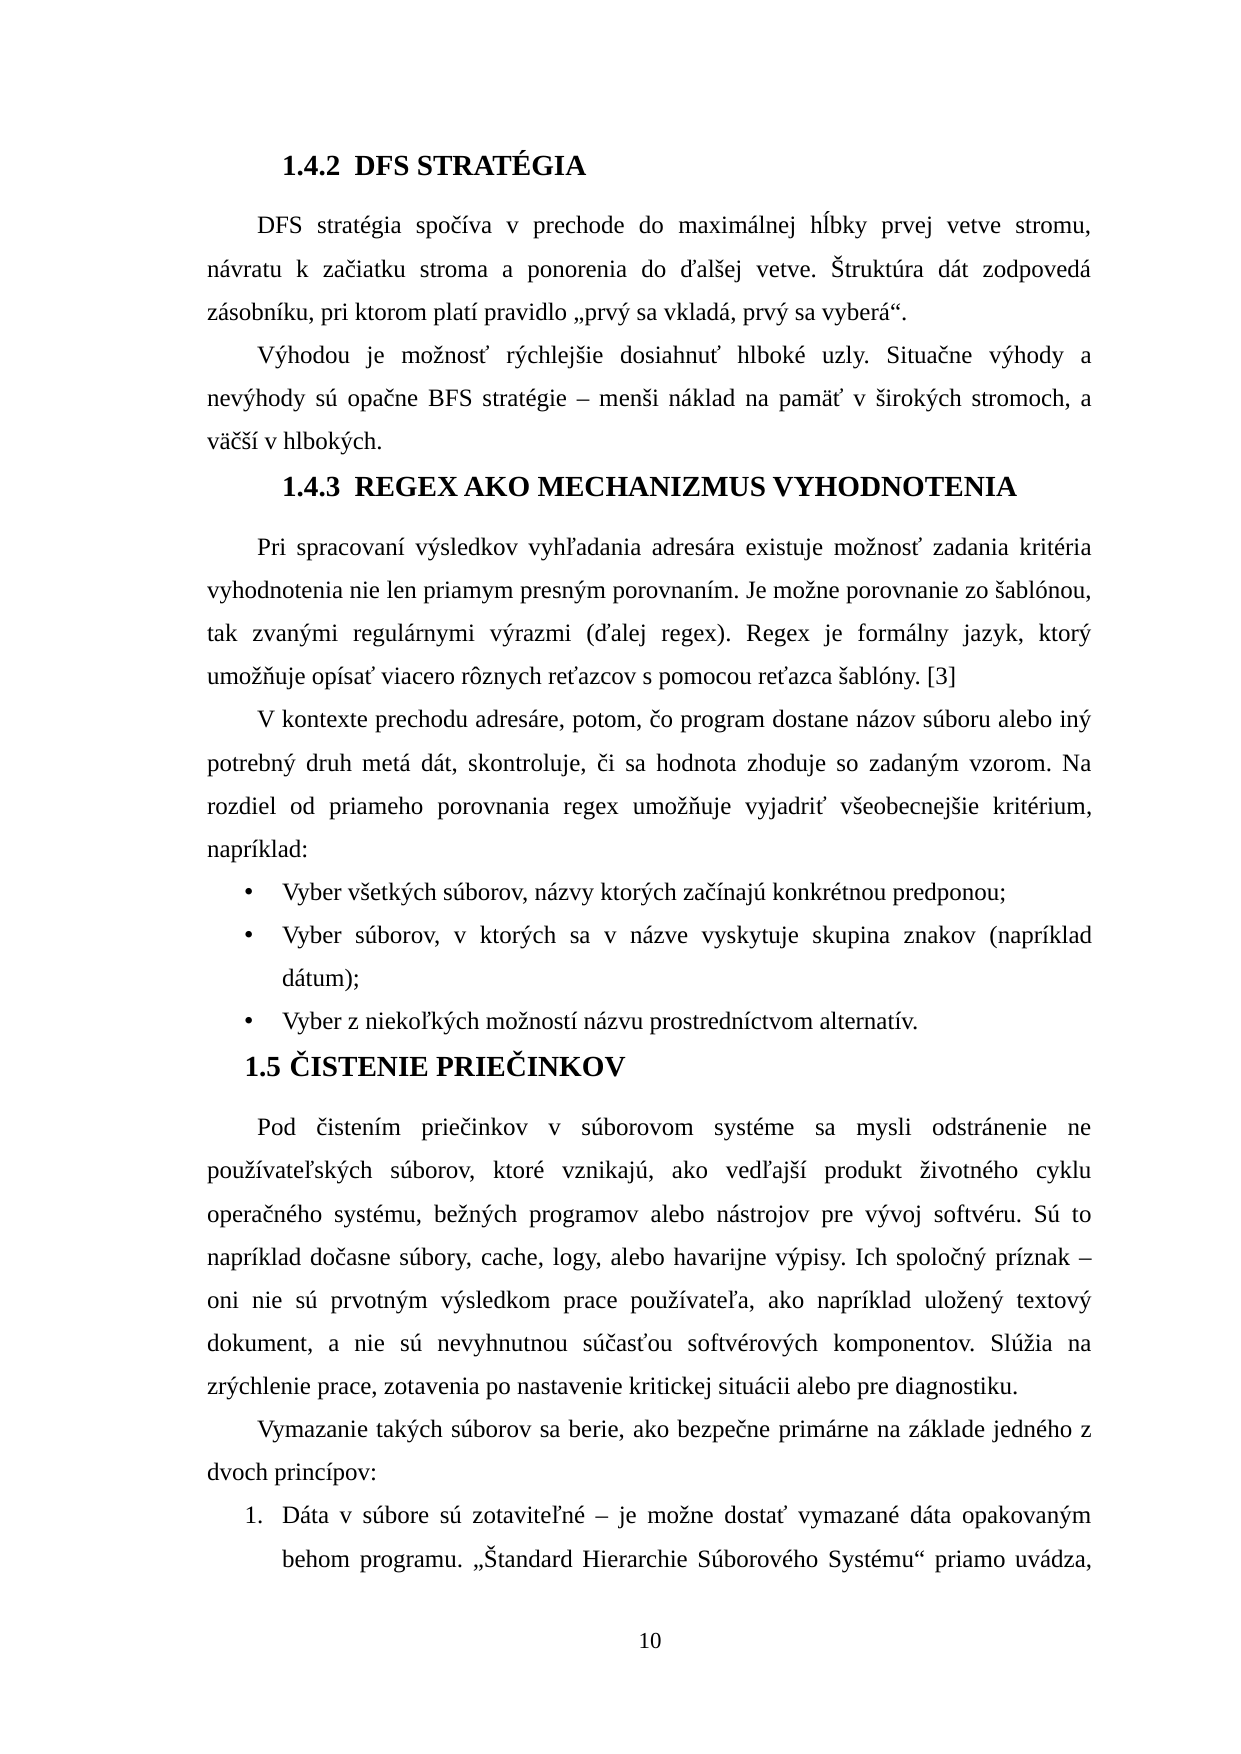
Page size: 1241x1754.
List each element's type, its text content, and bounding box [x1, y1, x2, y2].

text Výhodou je možnosť rýchlejšie dosiahnuť hlboké uzly. Situačne výhody a nevýhody sú opačne BFS stratégie – menši náklad na pamäť v širokých stromoch, a väčší v hlbokých. [207, 340, 1092, 455]
subtitle Čistenie priečinkov [244, 1049, 1092, 1083]
list Vyber z niekoľkých možností názvu prostredníctvom alternatív. [244, 1006, 1092, 1035]
list Vyber súborov, v ktorých sa v názve vyskytuje skupina znakov (napríklad dátum); [244, 920, 1092, 992]
subtitle Regex ako mechanizmus vyhodnotenia [282, 469, 1092, 503]
list Dáta v súbore sú zotaviteľné – je možne dostať vymazané dáta opakovaným behom programu. „Štandard Hierarchie Súborového Systému“ priamo uvádza, [244, 1501, 1092, 1572]
text DFS stratégia spočíva v prechode do maximálnej hĺbky prvej vetve stromu, návratu k začiatku stroma a ponorenia do ďalšej vetve. Štruktúra dát zodpovedá zásobníku, pri ktorom platí pravidlo „prvý sa vkladá, prvý sa vyberá“. [207, 211, 1092, 326]
list Vyber všetkých súborov, názvy ktorých začínajú konkrétnou predponou; [244, 877, 1092, 906]
text Vymazanie takých súborov sa berie, ako bezpečne primárne na základe jedného z dvoch princípov: [207, 1414, 1092, 1486]
text Pod čistením priečinkov v súborovom systéme sa mysli odstránenie ne používateľských súborov, ktoré vznikajú, ako vedľajší produkt životného cyklu operačného systému, bežných programov alebo nástrojov pre vývoj softvéru. Sú to napríklad dočasne súbory, cache, logy, alebo havarijne výpisy. Ich spoločný príznak – oni nie sú prvotným výsledkom prace používateľa, ako napríklad uložený textový dokument, a nie sú nevyhnutnou súčasťou softvérových komponentov. Slúžia na zrýchlenie prace, zotavenia po nastavenie kritickej situácii alebo pre diagnostiku. [207, 1112, 1092, 1400]
text Pri spracovaní výsledkov vyhľadania adresára existuje možnosť zadania kritéria vyhodnotenia nie len priamym presným porovnaním. Je možne porovnanie zo šablónou, tak zvanými regulárnymi výrazmi (ďalej regex). Regex je formálny jazyk, ktorý umožňuje opísať viacero rôznych reťazcov s pomocou reťazca šablóny. [3] [207, 532, 1092, 690]
subtitle DFS Stratégia [282, 148, 1092, 181]
text V kontexte prechodu adresáre, potom, čo program dostane názov súboru alebo iný potrebný druh metá dát, skontroluje, či sa hodnota zhoduje so zadaným vzorom. Na rozdiel od priameho porovnania regex umožňuje vyjadriť všeobecnejšie kritérium, napríklad: [207, 704, 1092, 863]
